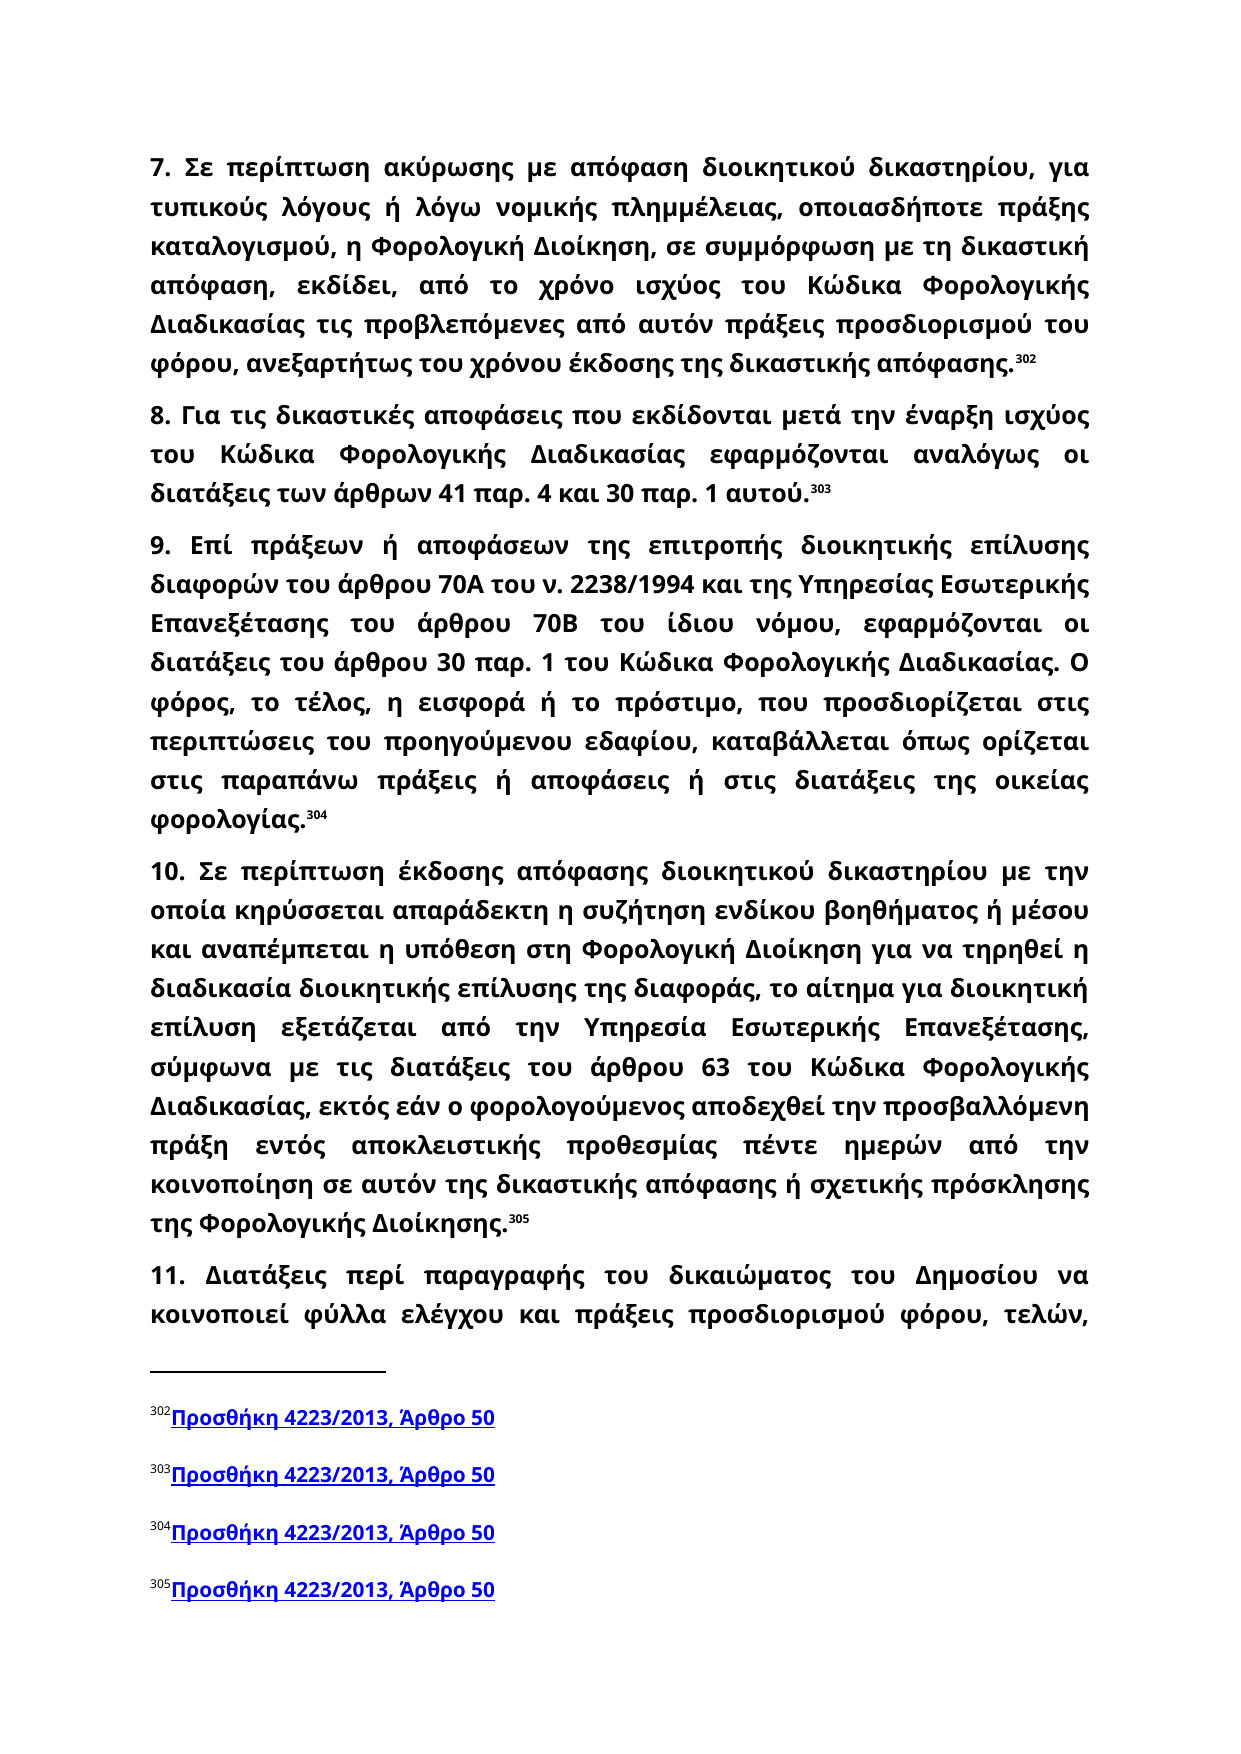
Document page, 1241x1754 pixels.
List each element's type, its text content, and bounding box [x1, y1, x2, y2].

text Προσθήκη 4223/2013, Άρθρο 50 [150, 1576, 1090, 1604]
text 11. Διατάξεις περί παραγραφής του δικαιώματος του Δημοσίου να κοινοποιεί φύλλα ελέγχου και πράξεις προσδιορισμού φόρου, τελών, [150, 1257, 1090, 1331]
text Προσθήκη 4223/2013, Άρθρο 50 [150, 1403, 1090, 1431]
text Προσθήκη 4223/2013, Άρθρο 50 [150, 1460, 1090, 1489]
text Προσθήκη 4223/2013, Άρθρο 50 [150, 1518, 1090, 1546]
text 8. Για τις δικαστικές αποφάσεις που εκδίδονται μετά την έναρξη ισχύος του Κώδικα Φορολογικής Διαδικασίας εφαρμόζονται αναλόγως οι διατάξεις των άρθρων 41 παρ. 4 και 30 παρ. 1 αυτού. [150, 397, 1090, 510]
text 10. Σε περίπτωση έκδοσης απόφασης διοικητικού δικαστηρίου με την οποία κηρύσσεται απαράδεκτη η συζήτηση ενδίκου βοηθήματος ή μέσου και αναπέμπεται η υπόθεση στη Φορολογική Διοίκηση για να τηρηθεί η διαδικασία διοικητικής επίλυσης της διαφοράς, το αίτημα για διοικητική επίλυση εξετάζεται από την Υπηρεσία Εσωτερικής Επανεξέτασης, σύμφωνα με τις διατάξεις του άρθρου 63 του Κώδικα Φορολογικής Διαδικασίας, εκτός εάν ο φορολογούμενος αποδεχθεί την προσβαλλόμενη πράξη εντός αποκλειστικής προθεσμίας πέντε ημερών από την κοινοποίηση σε αυτόν της δικαστικής απόφασης ή σχετικής πρόσκλησης της Φορολογικής Διοίκησης. [150, 853, 1090, 1240]
text 9. Επί πράξεων ή αποφάσεων της επιτροπής διοικητικής επίλυσης διαφορών του άρθρου 70Α του ν. 2238/1994 και της Υπηρεσίας Εσωτερικής Επανεξέτασης του άρθρου 70Β του ίδιου νόμου, εφαρμόζονται οι διατάξεις του άρθρου 30 παρ. 1 του Κώδικα Φορολογικής Διαδικασίας. Ο φόρος, το τέλος, η εισφορά ή το πρόστιμο, που προσδιορίζεται στις περιπτώσεις του προηγούμενου εδαφίου, καταβάλλεται όπως ορίζεται στις παραπάνω πράξεις ή αποφάσεις ή στις διατάξεις της οικείας φορολογίας. [150, 527, 1090, 836]
text 7. Σε περίπτωση ακύρωσης με απόφαση διοικητικού δικαστηρίου, για τυπικούς λόγους ή λόγω νομικής πλημμέλειας, οποιασδήποτε πράξης καταλογισμού, η Φορολογική Διοίκηση, σε συμμόρφωση με τη δικαστική απόφαση, εκδίδει, από το χρόνο ισχύος του Κώδικα Φορολογικής Διαδικασίας τις προβλεπόμενες από αυτόν πράξεις προσδιορισμού του φόρου, ανεξαρτήτως του χρόνου έκδοσης της δικαστικής απόφασης. [150, 150, 1090, 380]
